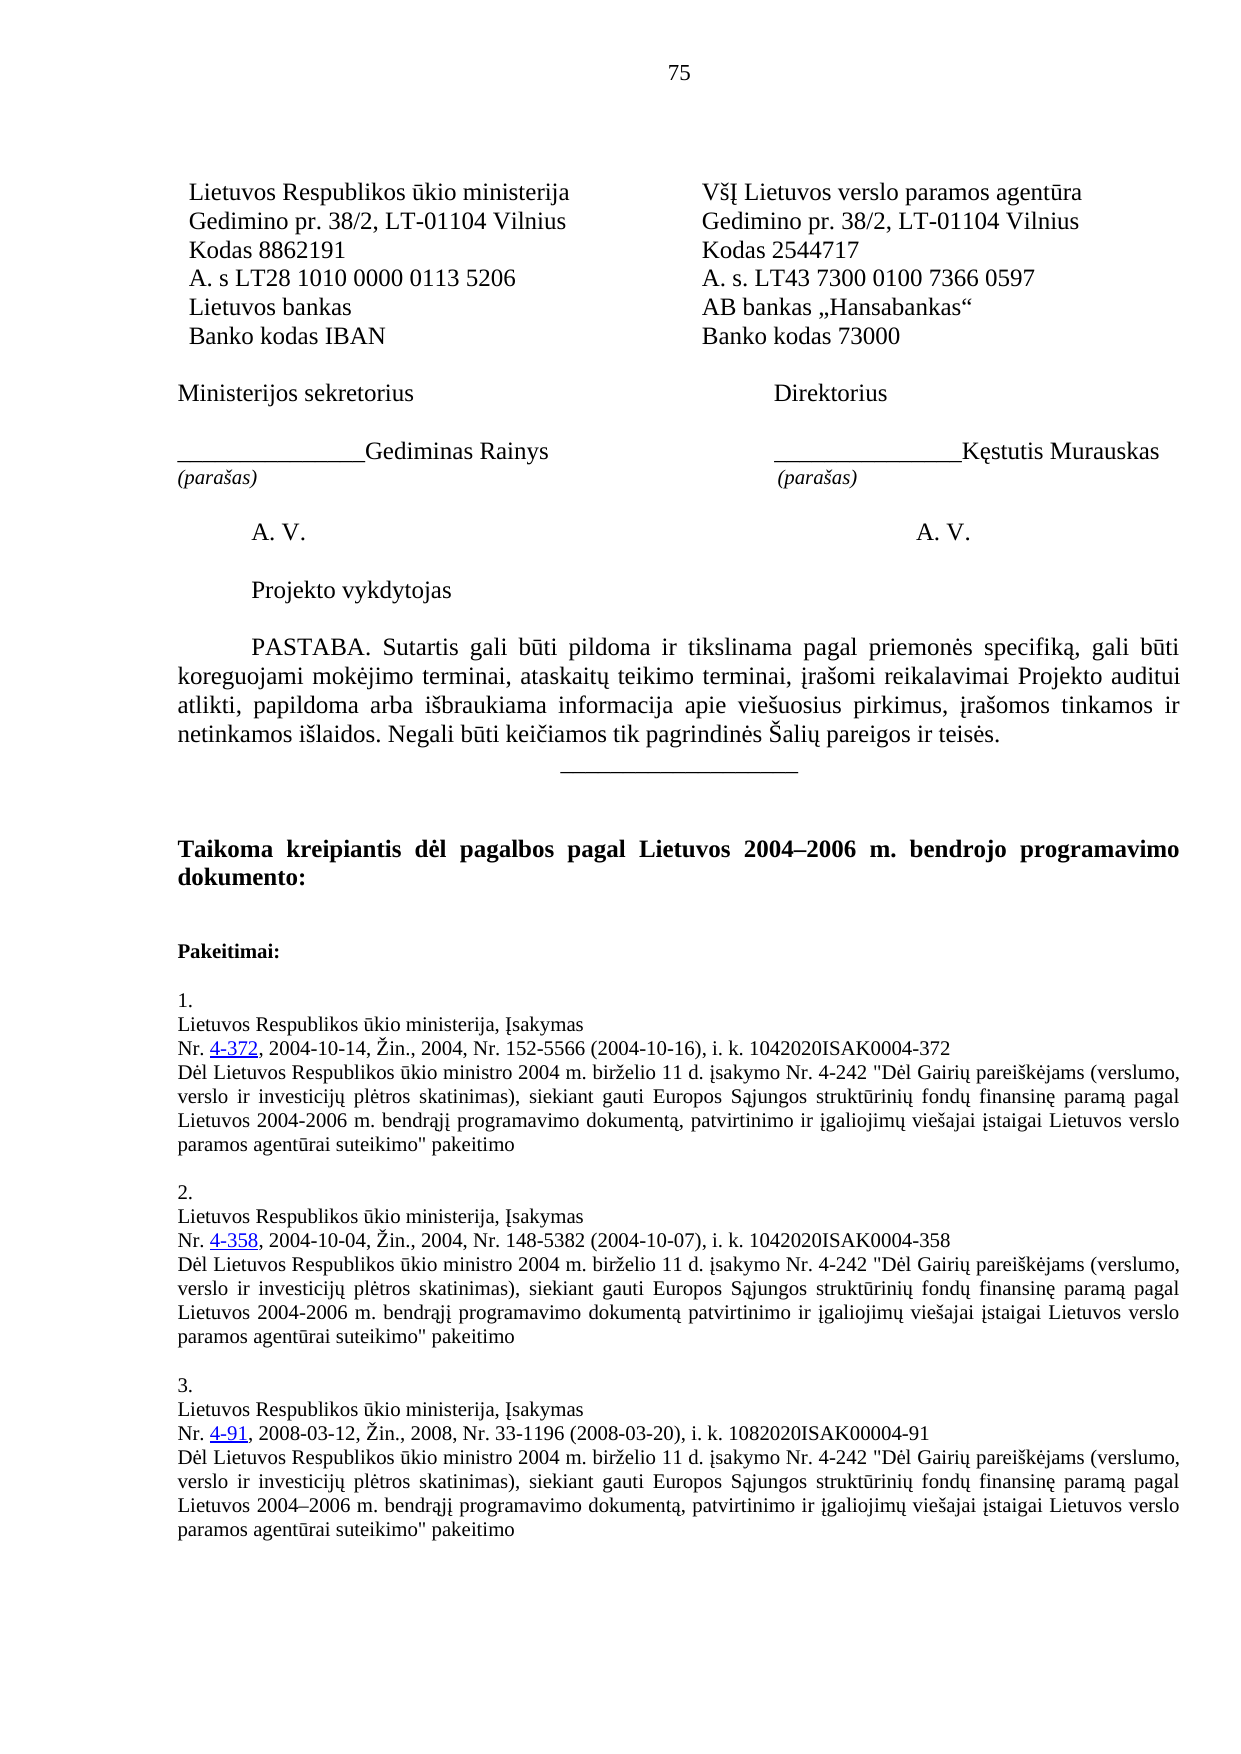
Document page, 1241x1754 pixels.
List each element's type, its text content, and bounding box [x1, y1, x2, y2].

text Nr. 4-358, 2004-10-04, Žin., 2004, Nr. 148-5382 (2004-10-07), i. k. 1042020ISAK0004-358 [177, 1228, 1181, 1252]
text 2. [177, 1180, 1181, 1204]
text (parašas) (parašas) [177, 465, 1181, 489]
table_cell Banko kodas 73000 [690, 321, 1204, 350]
text Dėl Lietuvos Respublikos ūkio ministro 2004 m. birželio 11 d. įsakymo Nr. 4-242 "Dėl Gairių pareiškėjams (verslumo, verslo ir investicijų plėtros skatinimas), siekiant gauti Europos Sąjungos struktūrinių fondų finansinę paramą pagal Lietuvos 2004-2006 m. bendrąjį programavimo dokumentą patvirtinimo ir įgaliojimų viešajai įstaigai Lietuvos verslo paramos agentūrai suteikimo" pakeitimo [177, 1252, 1181, 1348]
table_header VšĮ Lietuvos verslo paramos agentūra [690, 177, 1204, 206]
text Dėl Lietuvos Respublikos ūkio ministro 2004 m. birželio 11 d. įsakymo Nr. 4-242 "Dėl Gairių pareiškėjams (verslumo, verslo ir investicijų plėtros skatinimas), siekiant gauti Europos Sąjungos struktūrinių fondų finansinę paramą pagal Lietuvos 2004–2006 m. bendrąjį programavimo dokumentą, patvirtinimo ir įgaliojimų viešajai įstaigai Lietuvos verslo paramos agentūrai suteikimo" pakeitimo [177, 1445, 1181, 1541]
text Lietuvos Respublikos ūkio ministerija, Įsakymas [177, 1012, 1181, 1036]
table_header Lietuvos Respublikos ūkio ministerija [177, 177, 690, 206]
table_cell Banko kodas IBAN [177, 321, 690, 350]
text A. V. A. V. [177, 517, 1181, 546]
text Ministerijos sekretorius Direktorius [177, 378, 1181, 407]
table_cell Kodas 8862191 [177, 235, 690, 263]
table_cell A. s. LT43 7300 0100 7366 0597 [690, 264, 1204, 292]
text _______________Gediminas Rainys _______________Kęstutis Murauskas [177, 436, 1181, 465]
text PASTABA. Sutartis gali būti pildoma ir tikslinama pagal priemonės specifiką, gali būti koreguojami mokėjimo terminai, ataskaitų teikimo terminai, įrašomi reikalavimai Projekto auditui atlikti, papildoma arba išbraukiama informacija apie viešuosius pirkimus, įrašomos tinkamos ir netinkamos išlaidos. Negali būti keičiamos tik pagrindinės Šalių pareigos ir teisės. [177, 632, 1181, 747]
text 1. [177, 987, 1181, 1012]
text Projekto vykdytojas [177, 575, 1181, 604]
text Lietuvos Respublikos ūkio ministerija, Įsakymas [177, 1397, 1181, 1421]
table_cell Gedimino pr. 38/2, LT-01104 Vilnius [690, 206, 1204, 235]
table_cell Gedimino pr. 38/2, LT-01104 Vilnius [177, 206, 690, 235]
text ___________________ [177, 747, 1181, 776]
text Lietuvos Respublikos ūkio ministerija, Įsakymas [177, 1204, 1181, 1228]
table_cell A. s LT28 1010 0000 0113 5206 [177, 264, 690, 292]
table_cell Lietuvos bankas [177, 292, 690, 321]
table_cell AB bankas „Hansabankas“ [690, 292, 1204, 321]
text Dėl Lietuvos Respublikos ūkio ministro 2004 m. birželio 11 d. įsakymo Nr. 4-242 "Dėl Gairių pareiškėjams (verslumo, verslo ir investicijų plėtros skatinimas), siekiant gauti Europos Sąjungos struktūrinių fondų finansinę paramą pagal Lietuvos 2004-2006 m. bendrąjį programavimo dokumentą, patvirtinimo ir įgaliojimų viešajai įstaigai Lietuvos verslo paramos agentūrai suteikimo" pakeitimo [177, 1060, 1181, 1156]
text Taikoma kreipiantis dėl pagalbos pagal Lietuvos 2004–2006 m. bendrojo programavimo dokumento: [177, 834, 1181, 891]
table_cell Kodas 2544717 [690, 235, 1204, 263]
text Nr. 4-372, 2004-10-14, Žin., 2004, Nr. 152-5566 (2004-10-16), i. k. 1042020ISAK0004-372 [177, 1036, 1181, 1060]
text Nr. 4-91, 2008-03-12, Žin., 2008, Nr. 33-1196 (2008-03-20), i. k. 1082020ISAK00004-91 [177, 1421, 1181, 1445]
text Pakeitimai: [177, 939, 1181, 963]
text 3. [177, 1372, 1181, 1397]
